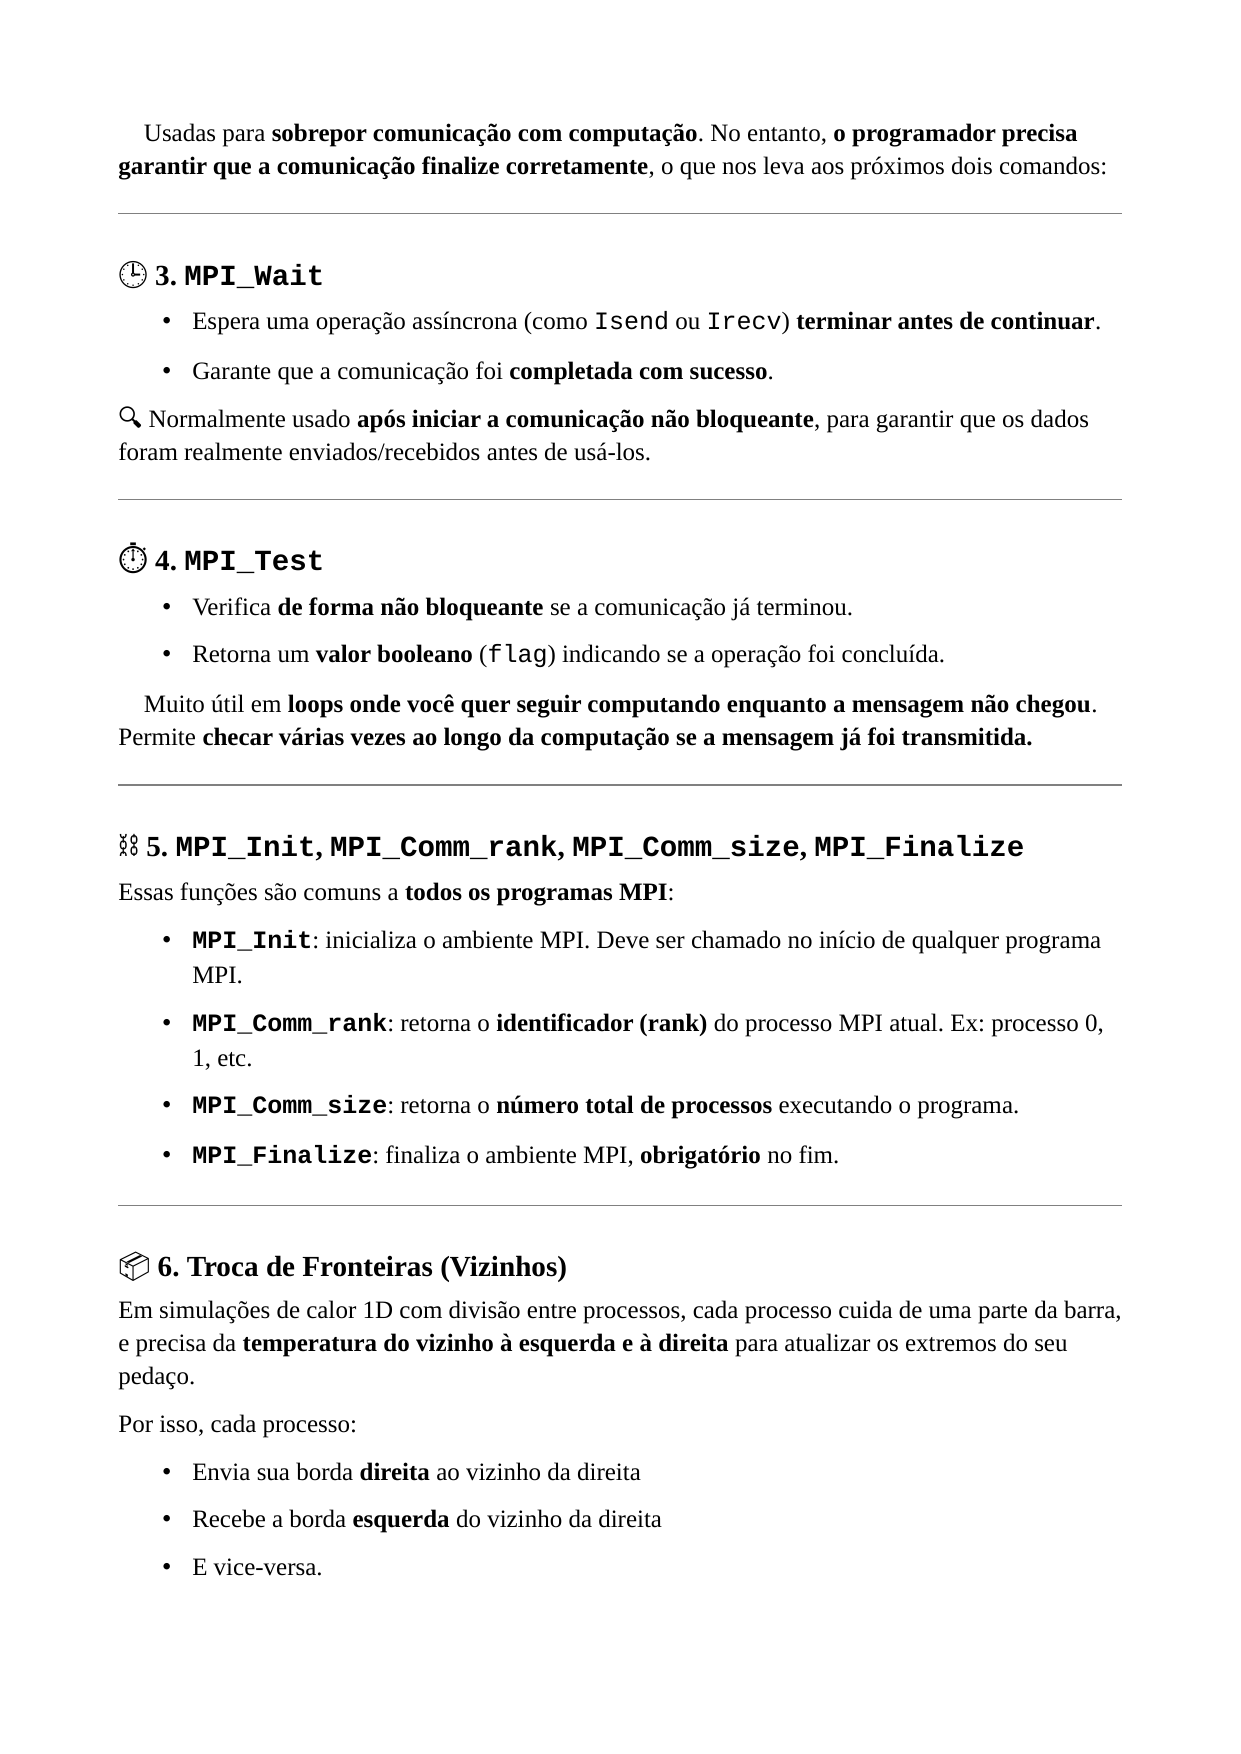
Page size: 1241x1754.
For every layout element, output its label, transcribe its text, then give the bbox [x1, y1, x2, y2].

list Espera uma operação assíncrona (como Isend ou Irecv) terminar antes de continuar. [162, 306, 1122, 337]
subtitle 📦 6. Troca de Fronteiras (Vizinhos) [118, 1249, 1122, 1283]
text 🔄 Usadas para sobrepor comunicação com computação. No entanto, o programador precisa garantir que a comunicação finalize corretamente, o que nos leva aos próximos dois comandos: [118, 118, 1122, 180]
list MPI_Comm_rank: retorna o identificador (rank) do processo MPI atual. Ex: processo 0, 1, etc. [162, 1008, 1122, 1072]
list E vice-versa. [162, 1552, 1122, 1581]
text 🔁 Muito útil em loops onde você quer seguir computando enquanto a mensagem não chegou. Permite checar várias vezes ao longo da computação se a mensagem já foi transmitida. [118, 689, 1122, 751]
subtitle ⛓ 5. MPI_Init, MPI_Comm_rank, MPI_Comm_size, MPI_Finalize [118, 829, 1122, 865]
text 🔍 Normalmente usado após iniciar a comunicação não bloqueante, para garantir que os dados foram realmente enviados/recebidos antes de usá-los. [118, 404, 1122, 466]
subtitle ⏱ 4. MPI_Test [118, 543, 1122, 579]
list Garante que a comunicação foi completada com sucesso. [162, 356, 1122, 385]
list Recebe a borda esquerda do vizinho da direita [162, 1504, 1122, 1533]
list Retorna um valor booleano (flag) indicando se a operação foi concluída. [162, 639, 1122, 670]
text Em simulações de calor 1D com divisão entre processos, cada processo cuida de uma parte da barra, e precisa da temperatura do vizinho à esquerda e à direita para atualizar os extremos do seu pedaço. [118, 1295, 1122, 1390]
subtitle 🕒 3. MPI_Wait [118, 258, 1122, 294]
list MPI_Comm_size: retorna o número total de processos executando o programa. [162, 1090, 1122, 1121]
text Essas funções são comuns a todos os programas MPI: [118, 877, 1122, 906]
list MPI_Init: inicializa o ambiente MPI. Deve ser chamado no início de qualquer programa MPI. [162, 925, 1122, 989]
list Envia sua borda direita ao vizinho da direita [162, 1457, 1122, 1485]
list Verifica de forma não bloqueante se a comunicação já terminou. [162, 592, 1122, 621]
text Por isso, cada processo: [118, 1409, 1122, 1438]
list MPI_Finalize: finaliza o ambiente MPI, obrigatório no fim. [162, 1140, 1122, 1171]
